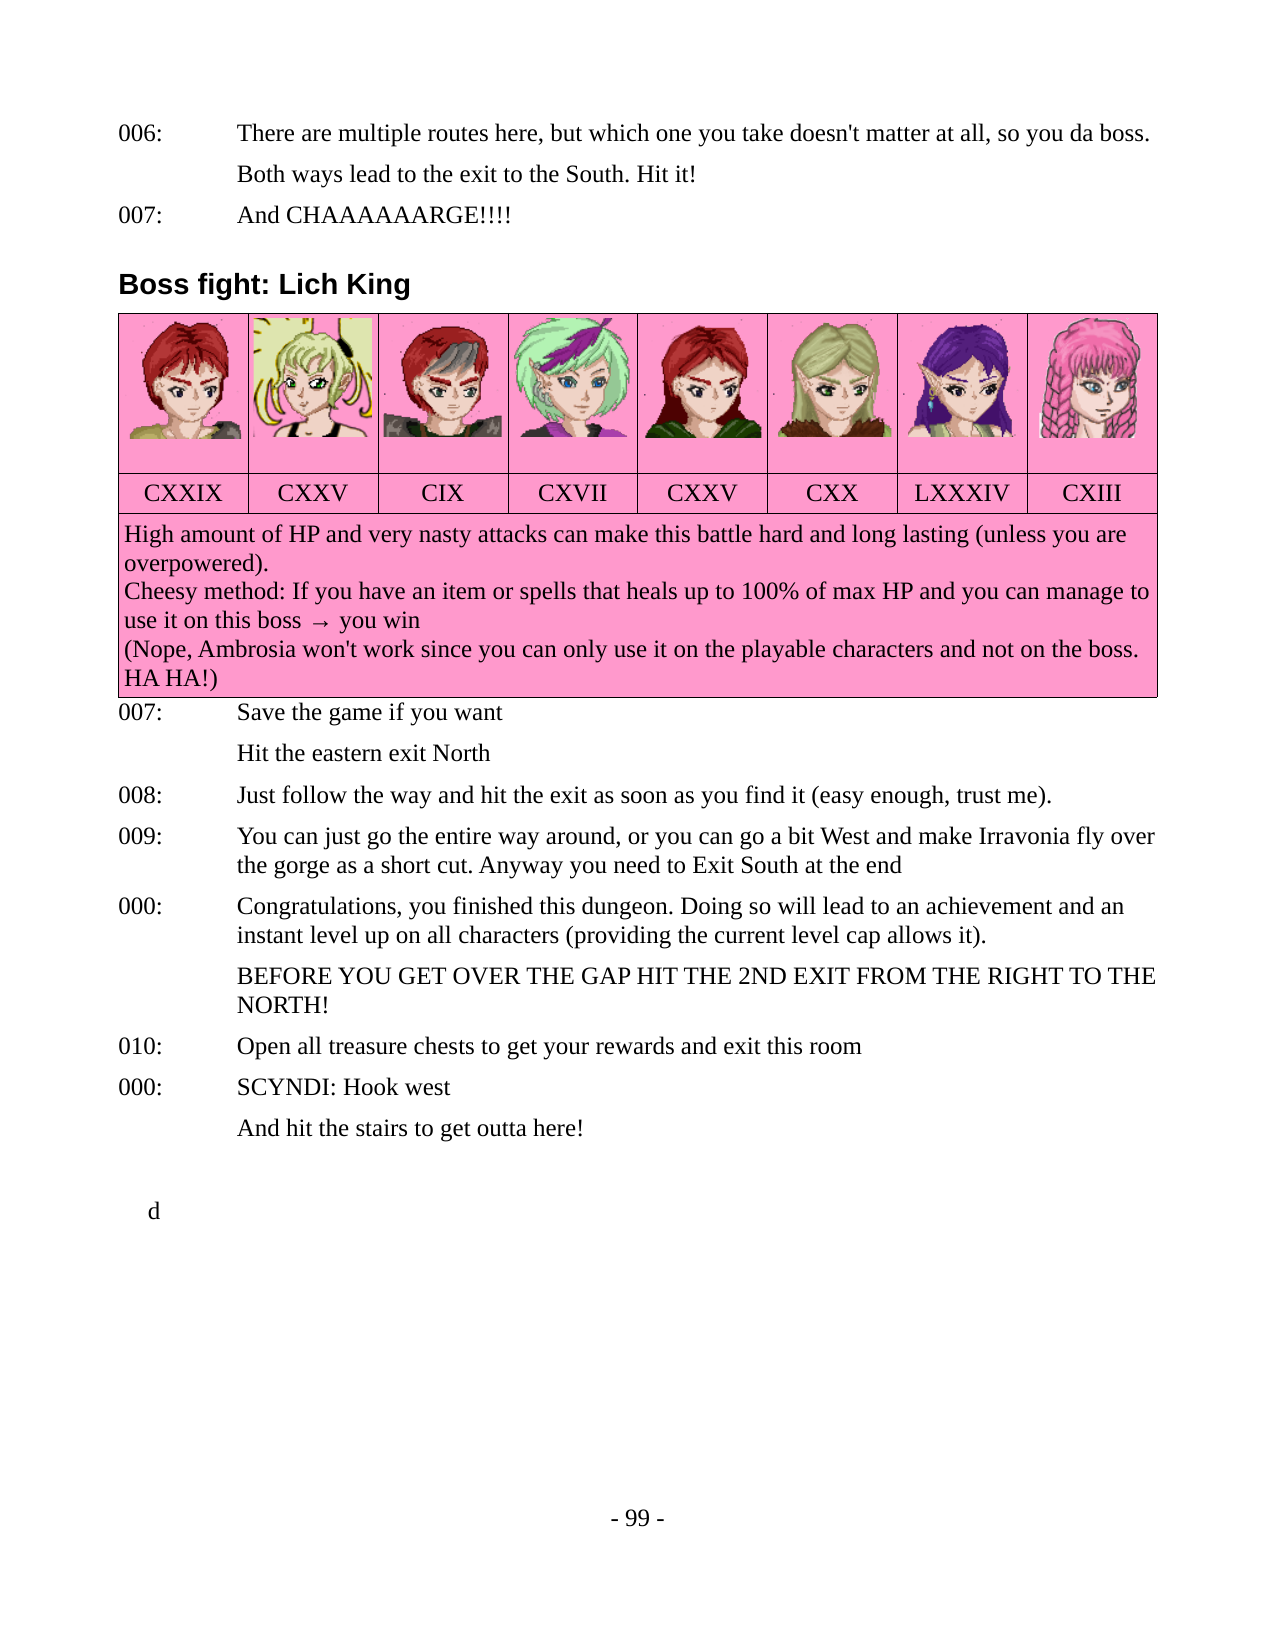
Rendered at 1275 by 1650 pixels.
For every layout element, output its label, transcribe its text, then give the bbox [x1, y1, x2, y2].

subtitle Boss fight: Lich King [118, 267, 1157, 300]
text Hit the eastern exit North [118, 738, 1157, 767]
text 009: You can just go the entire way around, or you can go a bit West and make Irravonia fly over the gorge as a short cut. Anyway you need to Exit South at the end [118, 821, 1157, 878]
table_header [898, 314, 1027, 473]
table_cell CXX [768, 474, 897, 513]
picture [253, 318, 372, 437]
table_cell High amount of HP and very nasty attacks can make this battle hard and long lasting (unless you are overpowered). Cheesy method: If you have an item or spells that heals up to 100% of max HP and you can manage to use it on this boss → you win (Nope, Ambrosia won't work since you can only use it on the playable characters and not on the boss. HA HA!) [119, 514, 1157, 697]
text 007: Save the game if you want [118, 698, 1157, 726]
text 006: There are multiple routes here, but which one you take doesn't matter at all, so you da boss. [118, 118, 1157, 147]
text 000: Congratulations, you finished this dungeon. Doing so will lead to an achievement and an instant level up on all characters (providing the current level cap allows it). [118, 891, 1157, 948]
text 008: Just follow the way and hit the exit as soon as you find it (easy enough, trust me). [118, 780, 1157, 808]
text 010: Open all treasure chests to get your rewards and exit this room [118, 1031, 1157, 1060]
picture [513, 318, 632, 437]
table_header [1028, 314, 1157, 473]
picture [643, 318, 762, 438]
text Both ways lead to the exit to the South. Hit it! [118, 159, 1157, 188]
picture [772, 318, 892, 437]
picture [124, 318, 242, 439]
text 007: And CHAAAAAARGE!!!! [118, 201, 1157, 229]
table_header [768, 314, 897, 473]
text And hit the stairs to get outta here! [118, 1113, 1157, 1142]
table_header [638, 314, 767, 473]
picture [902, 318, 1022, 437]
picture [383, 318, 502, 437]
table_cell CIX [379, 474, 508, 513]
table_header [379, 314, 508, 473]
text BEFORE YOU GET OVER THE GAP HIT THE 2ND EXIT FROM THE RIGHT TO THE NORTH! [118, 961, 1157, 1018]
table_cell CXXIX [119, 474, 248, 513]
table_cell LXXXIV [898, 474, 1027, 513]
table_cell CXIII [1028, 474, 1157, 513]
picture [1032, 318, 1152, 438]
table_header [509, 314, 637, 473]
text d [118, 1196, 1157, 1225]
table_cell CXVII [509, 474, 637, 513]
table_cell CXXV [249, 474, 378, 513]
table_cell CXXV [638, 474, 767, 513]
table_header [119, 314, 248, 473]
table_header [249, 314, 378, 473]
text 000: SCYNDI: Hook west [118, 1072, 1157, 1101]
